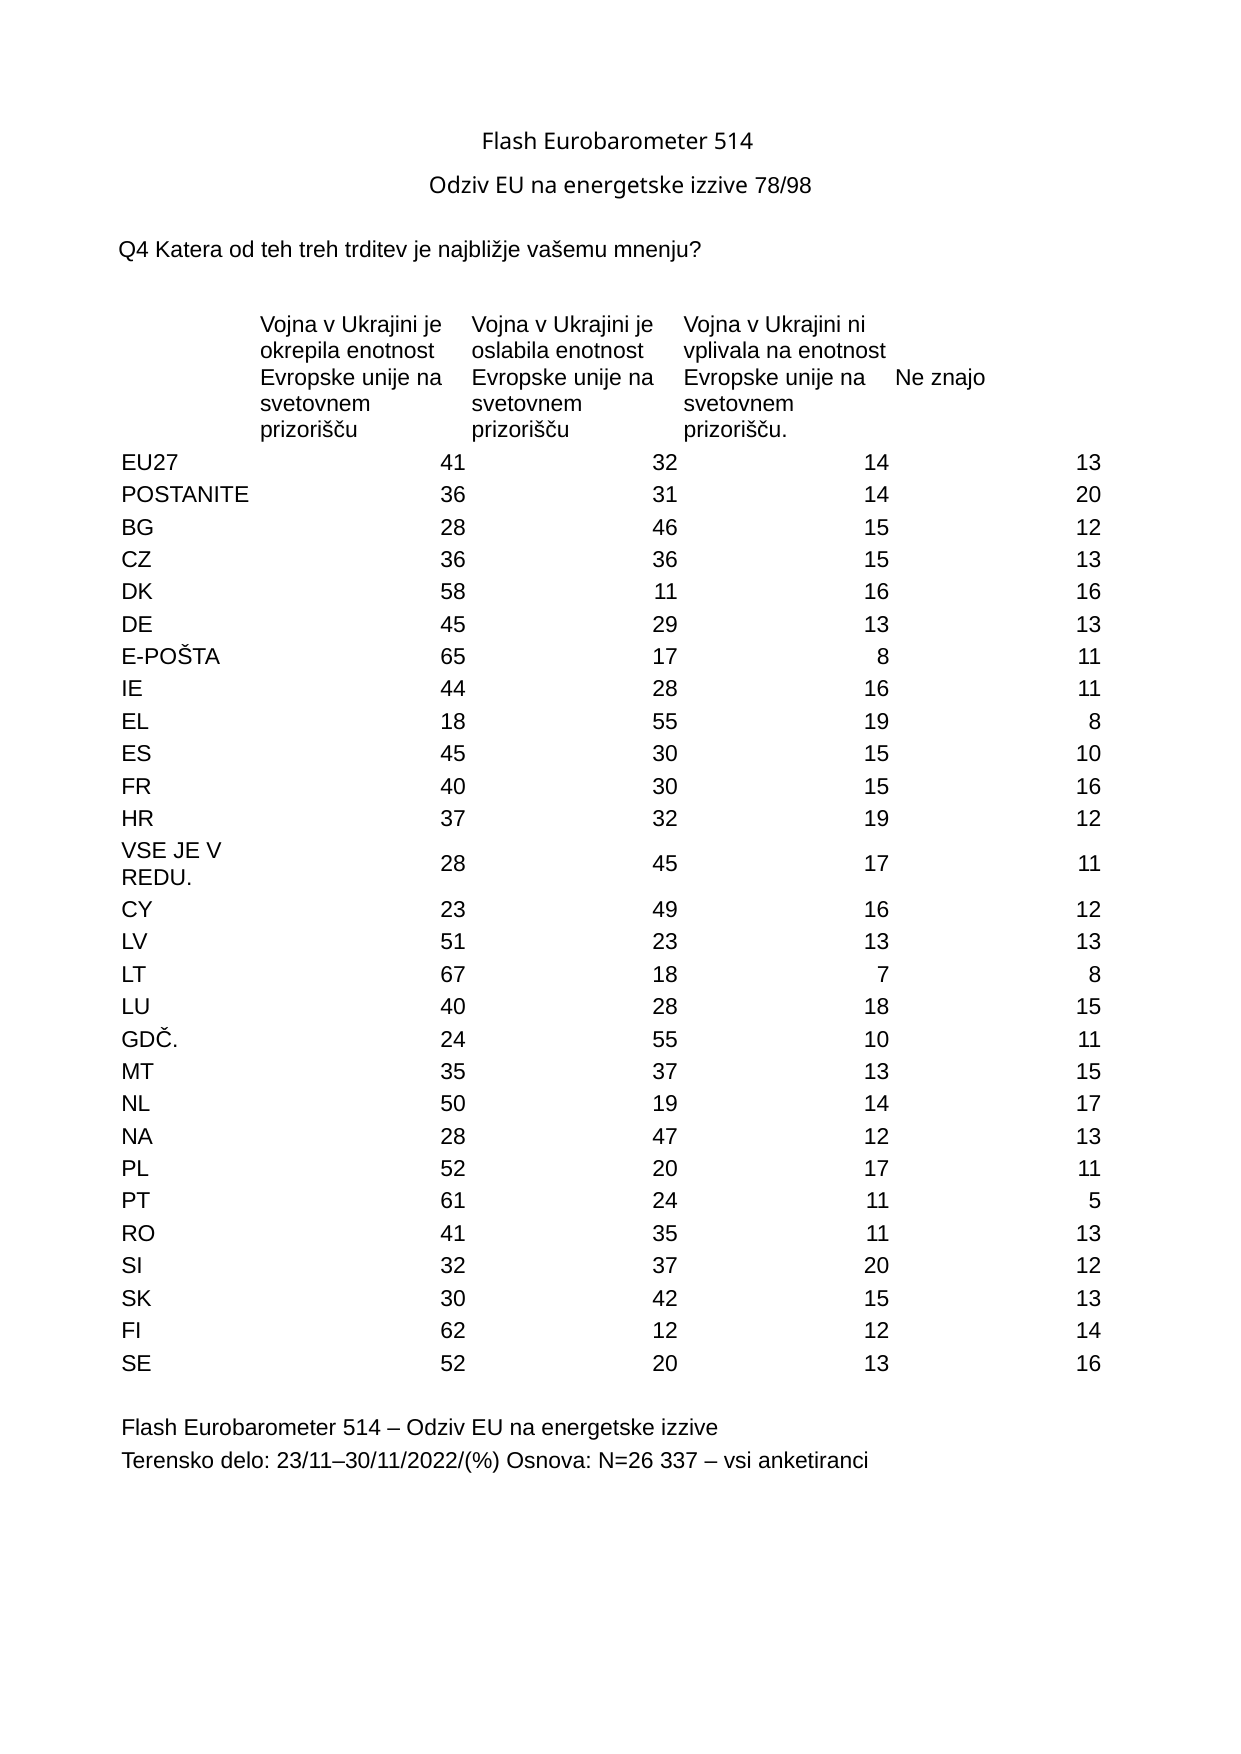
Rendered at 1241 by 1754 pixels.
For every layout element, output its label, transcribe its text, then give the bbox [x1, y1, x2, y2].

table_cell 16 [892, 770, 1104, 802]
table_cell 16 [892, 575, 1104, 608]
text Q4 Katera od teh treh trditev je najbližje vašemu mnenju? [118, 236, 1122, 262]
table_cell 28 [469, 990, 680, 1022]
table_cell 41 [257, 446, 468, 478]
table_cell 37 [257, 802, 468, 834]
table_cell 13 [892, 1282, 1104, 1314]
table_cell 11 [469, 575, 680, 608]
table_cell RO [118, 1217, 257, 1249]
table_cell DK [118, 575, 257, 608]
table_cell 58 [257, 575, 468, 608]
table_cell 15 [892, 1055, 1104, 1087]
table_cell EL [118, 705, 257, 737]
table_cell 19 [469, 1087, 680, 1120]
table_cell 13 [892, 1120, 1104, 1152]
table_cell [257, 1379, 468, 1411]
table_cell 7 [680, 958, 892, 990]
table_cell 14 [680, 1087, 892, 1120]
table_cell 37 [469, 1055, 680, 1087]
table_cell ES [118, 737, 257, 769]
table_header Vojna v Ukrajini je okrepila enotnost Evropske unije na svetovnem prizorišču [257, 308, 468, 446]
table_cell 13 [680, 608, 892, 640]
table_cell 13 [892, 543, 1104, 575]
table_cell 45 [257, 737, 468, 769]
table_cell GDČ. [118, 1023, 257, 1055]
table_header Vojna v Ukrajini je oslabila enotnost Evropske unije na svetovnem prizorišču [469, 308, 680, 446]
table_cell 19 [680, 705, 892, 737]
table_cell 61 [257, 1185, 468, 1217]
table_cell 12 [680, 1314, 892, 1346]
table_cell 15 [680, 510, 892, 543]
table_cell 37 [469, 1249, 680, 1282]
table_cell 11 [892, 1023, 1104, 1055]
table_cell 18 [680, 990, 892, 1022]
table_cell 13 [892, 608, 1104, 640]
table_cell 40 [257, 770, 468, 802]
table_cell LU [118, 990, 257, 1022]
table_cell 16 [892, 1346, 1104, 1379]
table_cell 13 [892, 1217, 1104, 1249]
table_cell 11 [892, 673, 1104, 705]
table_cell 15 [892, 990, 1104, 1022]
table_cell 31 [469, 478, 680, 510]
table_cell DE [118, 608, 257, 640]
table_cell 16 [680, 893, 892, 925]
table_cell 13 [680, 1346, 892, 1379]
table_cell 40 [257, 990, 468, 1022]
table_cell EU27 [118, 446, 257, 478]
table_cell 41 [257, 1217, 468, 1249]
table_cell 30 [469, 737, 680, 769]
table_cell SE [118, 1346, 257, 1379]
table_cell 10 [680, 1023, 892, 1055]
table_cell 11 [680, 1217, 892, 1249]
table_cell 12 [469, 1314, 680, 1346]
table_cell [469, 1379, 680, 1411]
table_cell SK [118, 1282, 257, 1314]
table_cell SI [118, 1249, 257, 1282]
table_cell 10 [892, 737, 1104, 769]
table_cell BG [118, 510, 257, 543]
table_cell VSE JE V REDU. [118, 834, 257, 893]
table_cell 17 [469, 640, 680, 672]
table_cell Terensko delo: 23/11–30/11/2022/(%) Osnova: N=26 337 – vsi anketiranci [118, 1444, 1104, 1476]
table_cell 11 [680, 1185, 892, 1217]
table_cell LT [118, 958, 257, 990]
table_cell 17 [680, 1152, 892, 1184]
table_cell 47 [469, 1120, 680, 1152]
table_cell IE [118, 673, 257, 705]
table_cell 12 [892, 893, 1104, 925]
table_cell 23 [257, 893, 468, 925]
table_cell FR [118, 770, 257, 802]
table_cell 13 [892, 446, 1104, 478]
table_cell 28 [257, 1120, 468, 1152]
table_cell 16 [680, 673, 892, 705]
table_cell 13 [680, 925, 892, 958]
table_cell [892, 1379, 1104, 1411]
table_cell 36 [257, 478, 468, 510]
table_cell 49 [469, 893, 680, 925]
table_cell 36 [469, 543, 680, 575]
table_cell 55 [469, 1023, 680, 1055]
table_cell 20 [680, 1249, 892, 1282]
table_cell 65 [257, 640, 468, 672]
table_cell 15 [680, 737, 892, 769]
table_cell 5 [892, 1185, 1104, 1217]
table_cell 67 [257, 958, 468, 990]
table_cell 24 [257, 1023, 468, 1055]
table_header Vojna v Ukrajini ni vplivala na enotnost Evropske unije na svetovnem prizorišču. [680, 308, 892, 446]
table_header Ne znajo [892, 308, 1104, 446]
table_cell 20 [469, 1152, 680, 1184]
table_cell 18 [257, 705, 468, 737]
table_cell 13 [680, 1055, 892, 1087]
table_cell 17 [892, 1087, 1104, 1120]
table_cell 11 [892, 1152, 1104, 1184]
table_cell 8 [680, 640, 892, 672]
table_cell 12 [892, 1249, 1104, 1282]
table_cell NL [118, 1087, 257, 1120]
table_cell CZ [118, 543, 257, 575]
table_cell 23 [469, 925, 680, 958]
table_cell 20 [892, 478, 1104, 510]
table_cell PT [118, 1185, 257, 1217]
table_cell CY [118, 893, 257, 925]
table_cell 19 [680, 802, 892, 834]
table_cell 36 [257, 543, 468, 575]
table_cell 52 [257, 1152, 468, 1184]
table_cell 18 [469, 958, 680, 990]
table_cell FI [118, 1314, 257, 1346]
table_cell HR [118, 802, 257, 834]
table_cell 15 [680, 1282, 892, 1314]
table_cell NA [118, 1120, 257, 1152]
table_cell LV [118, 925, 257, 958]
table_cell 12 [680, 1120, 892, 1152]
table_cell 14 [892, 1314, 1104, 1346]
table_cell Flash Eurobarometer 514 – Odziv EU na energetske izzive [118, 1411, 1104, 1444]
table_cell 16 [680, 575, 892, 608]
table_cell [118, 1379, 257, 1411]
table_header [118, 308, 257, 446]
table_cell 44 [257, 673, 468, 705]
table_cell 32 [257, 1249, 468, 1282]
table_cell E-POŠTA [118, 640, 257, 672]
table_cell 35 [469, 1217, 680, 1249]
table_cell PL [118, 1152, 257, 1184]
table_cell 12 [892, 802, 1104, 834]
table_cell POSTANITE [118, 478, 257, 510]
table_cell 62 [257, 1314, 468, 1346]
table_cell 45 [257, 608, 468, 640]
table_cell 45 [469, 834, 680, 893]
table_cell 42 [469, 1282, 680, 1314]
table_cell MT [118, 1055, 257, 1087]
table_cell 32 [469, 802, 680, 834]
table_cell 52 [257, 1346, 468, 1379]
table_cell 55 [469, 705, 680, 737]
table_cell 12 [892, 510, 1104, 543]
table_cell 11 [892, 834, 1104, 893]
table_cell 14 [680, 446, 892, 478]
table_cell 30 [469, 770, 680, 802]
table_cell 28 [257, 510, 468, 543]
table_cell 46 [469, 510, 680, 543]
table_cell 17 [680, 834, 892, 893]
table_cell 24 [469, 1185, 680, 1217]
table_cell 29 [469, 608, 680, 640]
table_cell 32 [469, 446, 680, 478]
table_cell 35 [257, 1055, 468, 1087]
table_cell 28 [469, 673, 680, 705]
table_cell 15 [680, 770, 892, 802]
table_cell 13 [892, 925, 1104, 958]
table_cell 14 [680, 478, 892, 510]
table_cell 30 [257, 1282, 468, 1314]
table_cell 51 [257, 925, 468, 958]
table_cell 8 [892, 958, 1104, 990]
table_cell [680, 1379, 892, 1411]
table_cell 50 [257, 1087, 468, 1120]
table_cell 15 [680, 543, 892, 575]
table_cell 8 [892, 705, 1104, 737]
table_cell 28 [257, 834, 468, 893]
table_cell 11 [892, 640, 1104, 672]
table_cell 20 [469, 1346, 680, 1379]
